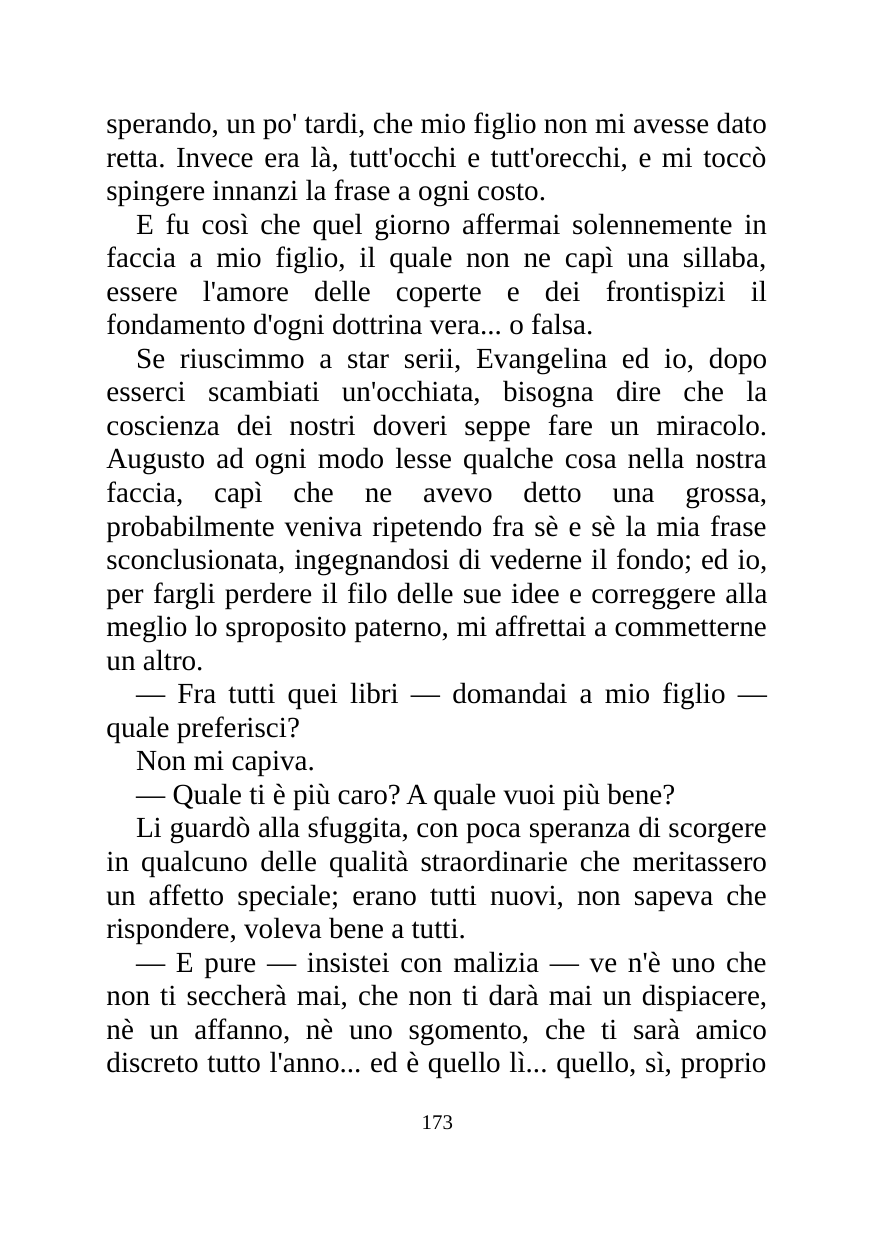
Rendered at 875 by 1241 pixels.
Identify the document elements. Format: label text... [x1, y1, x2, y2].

text E fu così che quel giorno affermai solennemente in faccia a mio figlio, il quale non ne capì una sillaba, essere l'amore delle coperte e dei frontispizi il fondamento d'ogni dottrina vera... o falsa. [106, 207, 768, 341]
text — E pure — insistei con malizia — ve n'è uno che non ti seccherà mai, che non ti darà mai un dispiacere, nè un affanno, nè uno sgomento, che ti sarà amico discreto tutto l'anno... ed è quello lì... quello, sì, proprio [106, 945, 768, 1079]
text — Quale ti è più caro? A quale vuoi più bene? [106, 777, 768, 811]
text Non mi capiva. [106, 743, 768, 777]
text Se riuscimmo a star serii, Evangelina ed io, dopo esserci scambiati un'occhiata, bisogna dire che la coscienza dei nostri doveri seppe fare un miracolo. Augusto ad ogni modo lesse qualche cosa nella nostra faccia, capì che ne avevo detto una grossa, probabilmente veniva ripetendo fra sè e sè la mia frase sconclusionata, ingegnandosi di vederne il fondo; ed io, per fargli perdere il filo delle sue idee e correggere alla meglio lo sproposito paterno, mi affrettai a commetterne un altro. [106, 341, 768, 676]
text — Fra tutti quei libri — domandai a mio figlio — quale preferisci? [106, 676, 768, 743]
text Li guardò alla sfuggita, con poca speranza di scorgere in qualcuno delle qualità straordinarie che meritassero un affetto speciale; erano tutti nuovi, non sapeva che rispondere, voleva bene a tutti. [106, 811, 768, 945]
text sperando, un po' tardi, che mio figlio non mi avesse dato retta. Invece era là, tutt'occhi e tutt'orecchi, e mi toccò spingere innanzi la frase a ogni costo. [106, 106, 768, 207]
